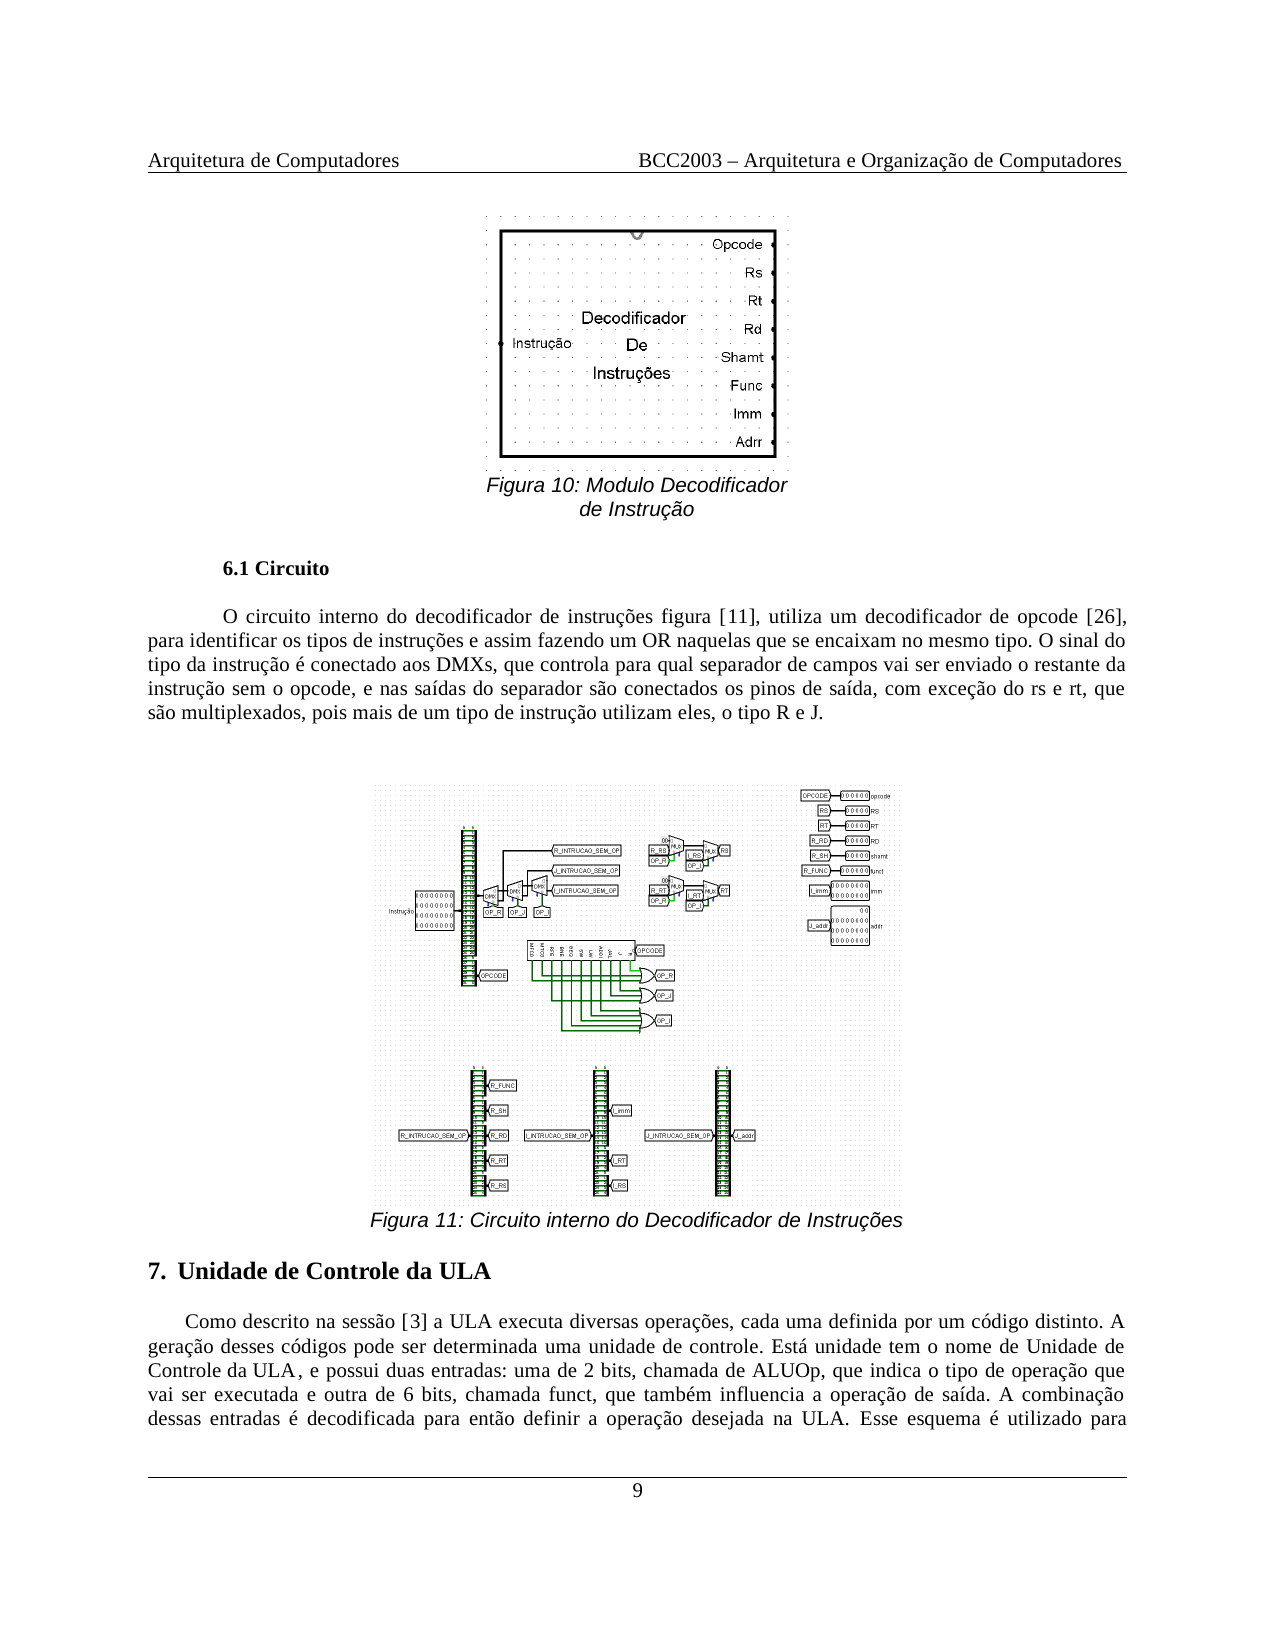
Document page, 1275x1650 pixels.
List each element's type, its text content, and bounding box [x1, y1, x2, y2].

text Figura 11: Circuito interno do Decodificador de Instruções [350, 785, 925, 1232]
text O circuito interno do decodificador de instruções figura [11], utiliza um decodificador de opcode [26], para identificar os tipos de instruções e assim fazendo um OR naquelas que se encaixam no mesmo tipo. O sinal do tipo da instrução é conectado aos DMXs, que controla para qual separador de campos vai ser enviado o restante da instrução sem o opcode, e nas saídas do separador são conectados os pinos de saída, com exceção do rs e rt, que são multiplexados, pois mais de um tipo de instrução utilizam eles, o tipo R e J. [148, 604, 1127, 724]
text Como descrito na sessão [3] a ULA executa diversas operações, cada uma definida por um código distinto. A geração desses códigos pode ser determinada uma unidade de controle. Está unidade tem o nome de Unidade de Controle da ULA , e possui duas entradas: uma de 2 bits, chamada de ALUOp, que indica o tipo de operação que vai ser executada e outra de 6 bits, chamada funct, que também influencia a operação de saída. A combinação dessas entradas é decodificada para então definir a operação desejada na ULA. Esse esquema é utilizado para [148, 1309, 1127, 1430]
text Figura 10: Modulo Decodificador de Instrução [472, 473, 803, 521]
subtitle Unidade de Controle da ULA [148, 1256, 1127, 1285]
text 6.1 Circuito [148, 556, 1127, 580]
picture [373, 784, 902, 1208]
picture [485, 214, 790, 473]
